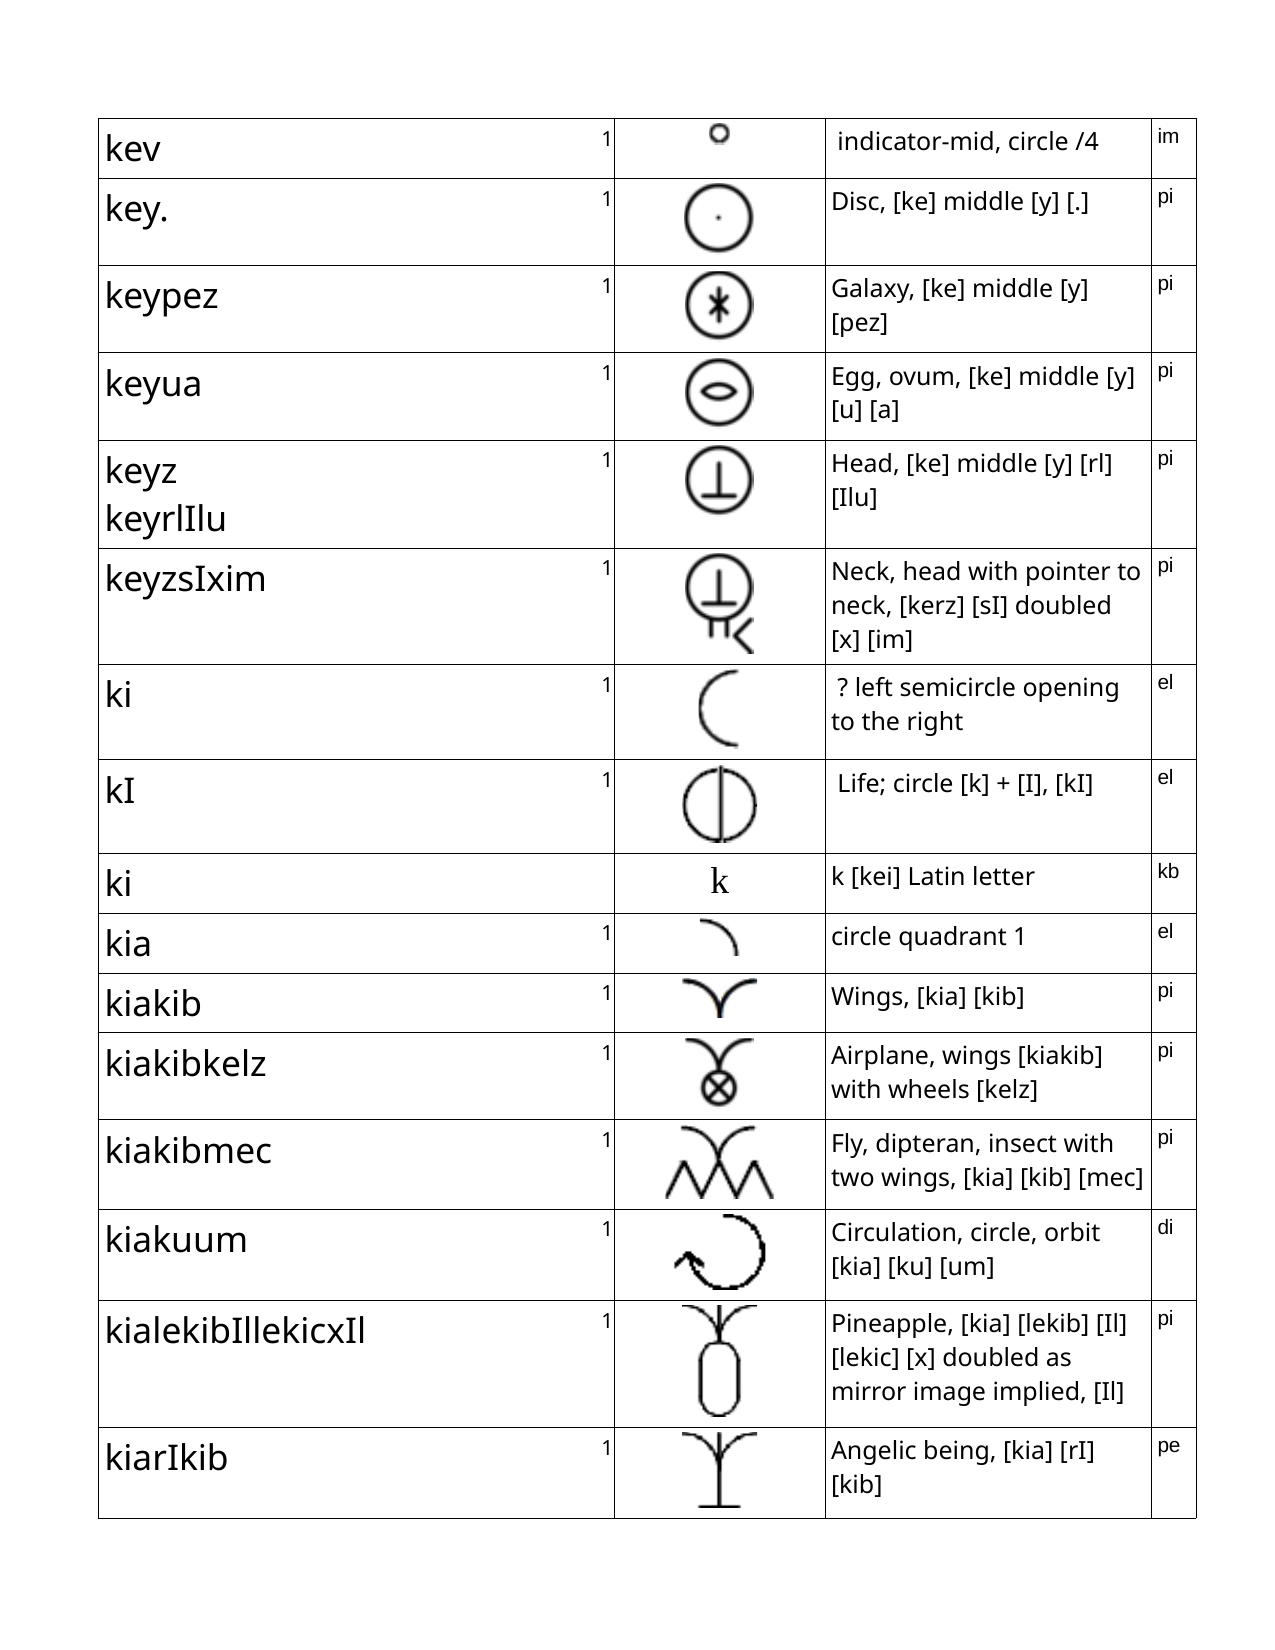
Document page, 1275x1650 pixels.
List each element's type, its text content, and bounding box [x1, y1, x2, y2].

table_cell kiakib [99, 974, 595, 1032]
table_cell [615, 760, 825, 853]
table_cell [615, 549, 825, 664]
table_cell [615, 974, 825, 1032]
table_cell kiakuum [99, 1210, 595, 1300]
table_cell Angelic being, [kia] [rI] [kib] [826, 1428, 1151, 1518]
table_cell Neck, head with pointer to neck, [kerz] [sI] doubled [x] [im] [826, 549, 1151, 664]
table_cell [615, 1210, 825, 1300]
table_cell 1 [595, 353, 614, 439]
table_cell keyua [99, 353, 595, 439]
table_cell kI [99, 760, 595, 853]
table_cell 1 [595, 179, 614, 265]
table_cell 1 [595, 665, 614, 759]
table_cell Circulation, circle, orbit [kia] [ku] [um] [826, 1210, 1151, 1300]
table_cell im [1152, 119, 1196, 178]
table_cell [615, 441, 825, 547]
table_cell pe [1152, 1428, 1196, 1518]
table_cell pi [1152, 353, 1196, 439]
table_cell pi [1152, 266, 1196, 352]
table_cell 1 [595, 974, 614, 1032]
table_cell [615, 1428, 825, 1518]
table_cell 1 [595, 266, 614, 352]
picture [685, 271, 754, 342]
table_cell circle quadrant 1 [826, 914, 1151, 972]
table_cell keypez [99, 266, 595, 352]
picture [682, 1305, 758, 1417]
table_cell 1 [595, 119, 614, 178]
table_cell Pineapple, [kia] [lekib] [Il] [lekic] [x] doubled as mirror image implied, [Il] [826, 1301, 1151, 1427]
table_cell kiakibkelz [99, 1033, 595, 1119]
table_cell kiarIkib [99, 1428, 595, 1518]
table_cell Airplane, wings [kiakib] with wheels [kelz] [826, 1033, 1151, 1119]
table_cell pi [1152, 179, 1196, 265]
table_cell kiakibmec [99, 1120, 595, 1209]
table_cell [615, 665, 825, 759]
table_cell 1 [595, 914, 614, 972]
table_cell el [1152, 914, 1196, 972]
table_cell kb [1152, 854, 1196, 913]
table_cell [595, 854, 614, 913]
table_cell 1 [595, 1120, 614, 1209]
table_cell [615, 1120, 825, 1209]
picture [665, 1125, 774, 1199]
table_cell pi [1152, 1120, 1196, 1209]
table_cell [615, 914, 825, 972]
table_cell keyzsIxim [99, 549, 595, 664]
table_cell kialekibIllekicxIl [99, 1301, 595, 1427]
table_cell ki [99, 854, 595, 913]
table_cell Galaxy, [ke] middle [y] [pez] [826, 266, 1151, 352]
table_cell Egg, ovum, [ke] middle [y] [u] [a] [826, 353, 1151, 439]
table_cell el [1152, 760, 1196, 853]
picture [684, 183, 755, 255]
table_cell [615, 1033, 825, 1119]
table_cell [615, 119, 825, 178]
table_cell kia [99, 914, 595, 972]
table_cell pi [1152, 1301, 1196, 1427]
table_cell 1 [595, 1210, 614, 1300]
table_cell pi [1152, 974, 1196, 1032]
table_cell ki [99, 665, 595, 759]
table_cell 1 [595, 549, 614, 664]
table_cell pi [1152, 441, 1196, 547]
table_cell 1 [595, 1428, 614, 1518]
table_cell Head, [ke] middle [y] [rl] [Ilu] [826, 441, 1151, 547]
picture [685, 1038, 754, 1109]
table_cell [615, 1301, 825, 1427]
table_cell k [615, 854, 825, 913]
table_cell pi [1152, 549, 1196, 664]
picture [682, 1432, 758, 1508]
picture [698, 669, 741, 749]
table_cell di [1152, 1210, 1196, 1300]
picture [685, 445, 754, 517]
table_cell 1 [595, 1301, 614, 1427]
table_cell [615, 179, 825, 265]
table_cell pi [1152, 1033, 1196, 1119]
picture [685, 553, 754, 654]
table_cell k [kei] Latin letter [826, 854, 1151, 913]
table_cell 1 [595, 1033, 614, 1119]
table_cell ? left semicircle opening to the right [826, 665, 1151, 759]
table_cell Disc, [ke] middle [y] [.] [826, 179, 1151, 265]
table_cell indicator-mid, circle /4 [826, 119, 1151, 178]
table_cell Life; circle [k] + [I], [kI] [826, 760, 1151, 853]
table_cell keyz keyrlIlu [99, 441, 595, 547]
table_cell kev [99, 119, 595, 178]
table_cell [615, 353, 825, 439]
picture [682, 978, 758, 1018]
table_cell [615, 266, 825, 352]
table_cell key. [99, 179, 595, 265]
picture [682, 765, 758, 843]
table_cell Fly, dipteran, insect with two wings, [kia] [kib] [mec] [826, 1120, 1151, 1209]
picture [673, 1214, 766, 1290]
table_cell 1 [595, 441, 614, 547]
picture [699, 918, 740, 956]
table_cell Wings, [kia] [kib] [826, 974, 1151, 1032]
table_cell 1 [595, 760, 614, 853]
table_cell el [1152, 665, 1196, 759]
picture [685, 358, 754, 429]
picture [709, 123, 730, 145]
